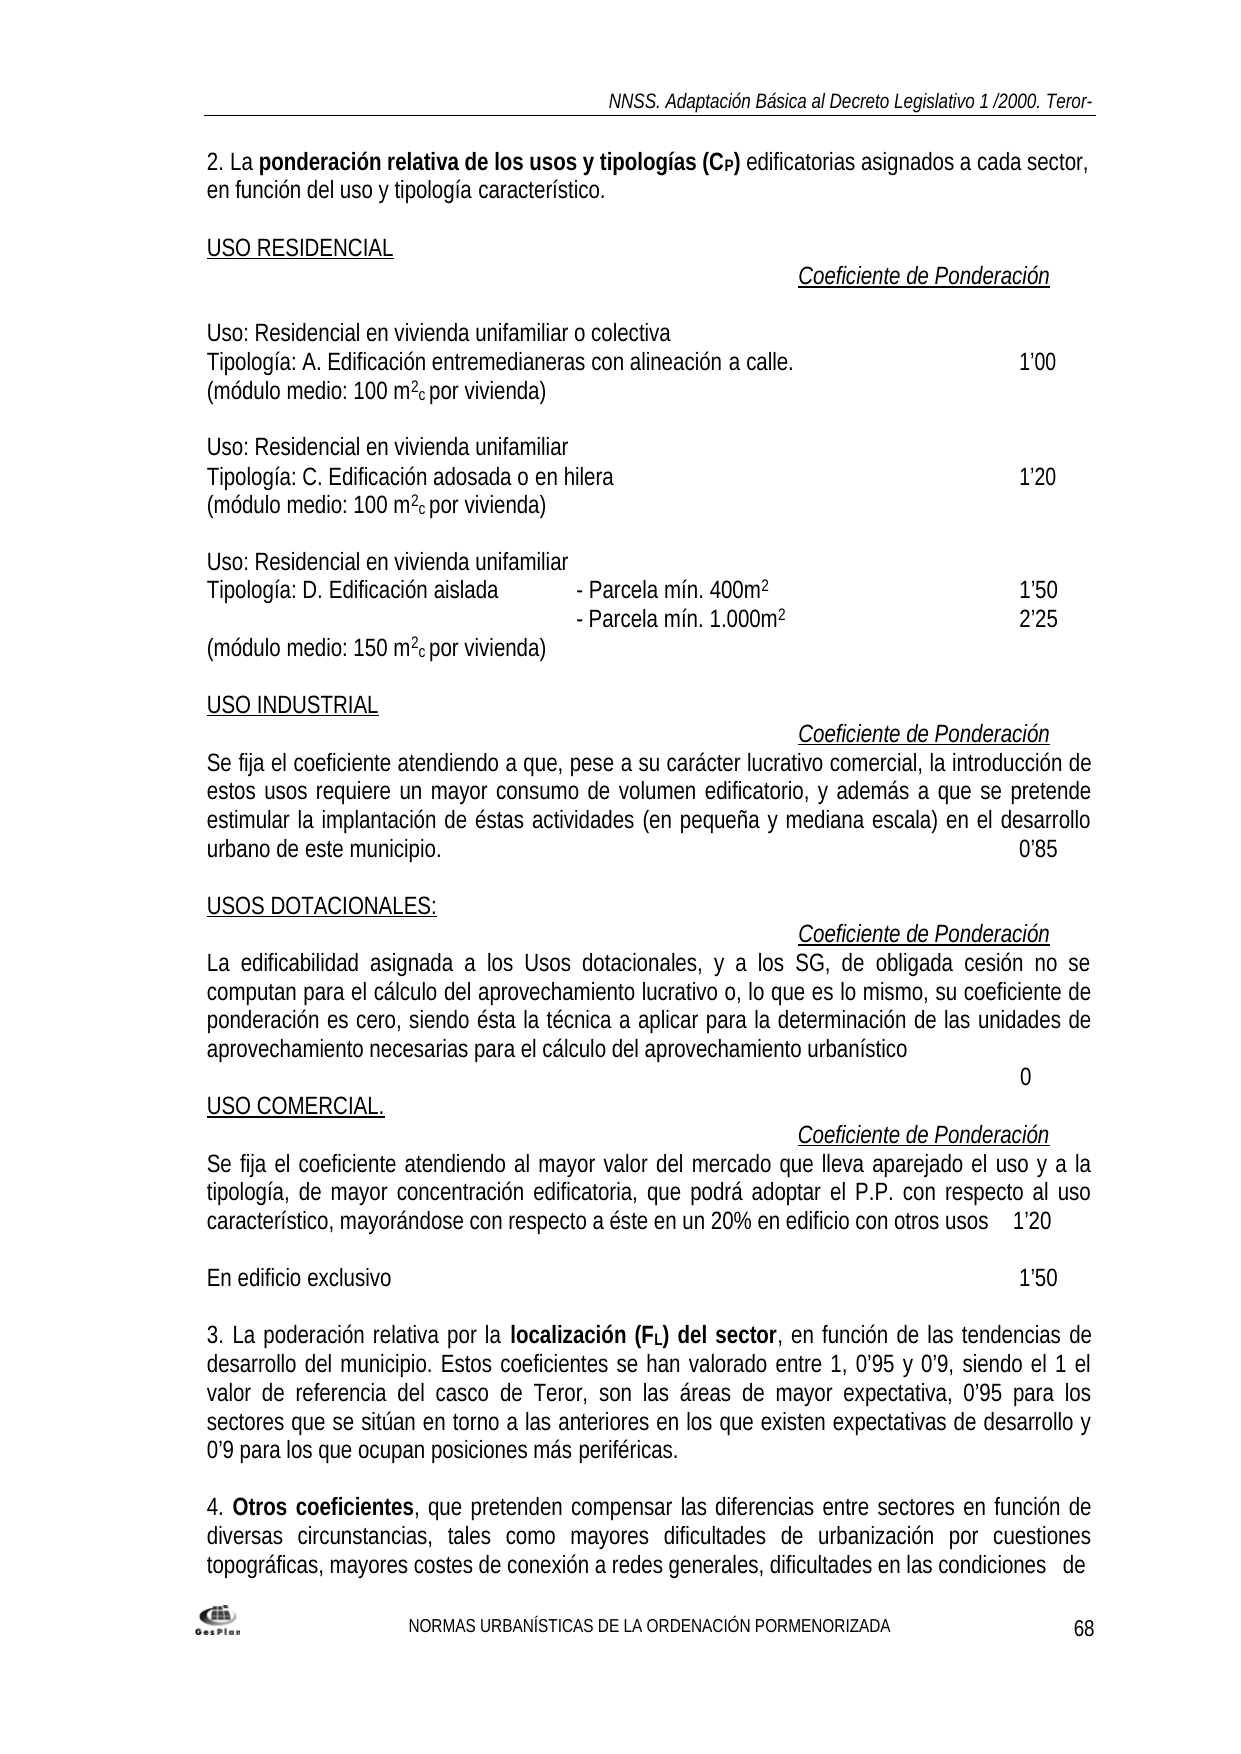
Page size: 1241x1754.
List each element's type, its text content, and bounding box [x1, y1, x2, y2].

text La edificabilidad asignada a los Usos dotacionales, y a los SG, de obligada cesión no se computan para el cálculo del aprovechamiento lucrativo o, lo que es lo mismo, su coeficiente de ponderación es cero, siendo ésta la técnica a aplicar para la determinación de las unidades de aprovechamiento necesarias para el cálculo del aprovechamiento urbanístico [207, 948, 1093, 1063]
text Se fija el coeficiente atendiendo al mayor valor del mercado que lleva aparejado el uso y a la tipología, de mayor concentración edificatoria, que podrá adoptar el P.P. con respecto al uso característico, mayorándose con respecto a éste en un 20% en edificio con otros usos 1’20 [207, 1149, 1093, 1234]
text Tipología: C. Edificación adosada o en hilera 1’20 (módulo medio: 100 m2c por vivienda) [207, 461, 1059, 519]
text Uso: Residencial en vivienda unifamiliar [207, 433, 1109, 461]
text USO RESIDENCIAL [207, 233, 1109, 261]
text Uso: Residencial en vivienda unifamiliar o colectiva [207, 318, 1109, 347]
text Coeficiente de Ponderación [175, 261, 1050, 290]
list Otros coeficientes, que pretenden compensar las diferencias entre sectores en función de diversas circunstancias, tales como mayores dificultades de urbanización por cuestiones topográficas, mayores costes de conexión a redes generales, dificultades en las condiciones de [207, 1492, 1093, 1578]
list La ponderación relativa de los usos y tipologías (CP) edificatorias asignados a cada sector, en función del uso y tipología característico. [207, 147, 1093, 204]
text Coeficiente de Ponderación [175, 919, 1050, 948]
picture [195, 1605, 240, 1635]
text En edificio exclusivo 1’50 [207, 1263, 1109, 1292]
list La poderación relativa por la localización (FL) del sector, en función de las tendencias de desarrollo del municipio. Estos coeficientes se han valorado entre 1, 0’95 y 0’9, siendo el 1 el valor de referencia del casco de Teror, son las áreas de mayor expectativa, 0’95 para los sectores que se sitúan en torno a las anteriores en los que existen expectativas de desarrollo y 0’9 para los que ocupan posiciones más periféricas. [207, 1321, 1093, 1464]
text - Parcela mín. 1.000m2 2’25 [576, 604, 1109, 633]
text USO COMERCIAL. [207, 1091, 384, 1116]
text Tipología: D. Edificación aislada - Parcela mín. 400m2 1’50 [207, 576, 1109, 604]
text USOS DOTACIONALES: [207, 891, 1109, 919]
text Se fija el coeficiente atendiendo a que, pese a su carácter lucrativo comercial, la introducción de estos usos requiere un mayor consumo de volumen edificatorio, y además a que se pretende estimular la implantación de éstas actividades (en pequeña y mediana escala) en el desarrollo urbano de este municipio. 0’85 [207, 748, 1093, 862]
text 0 [766, 1063, 1031, 1091]
text Coeficiente de Ponderación [798, 1120, 1109, 1149]
text USO INDUSTRIAL [207, 690, 1109, 719]
text Tipología: A. Edificación entremedianeras con alineación a calle. 1’00 (módulo medio: 100 m2c por vivienda) [207, 347, 1059, 404]
text Uso: Residencial en vivienda unifamiliar [207, 547, 1109, 576]
text (módulo medio: 150 m2c por vivienda) [207, 633, 1109, 662]
text Coeficiente de Ponderación [175, 719, 1050, 748]
